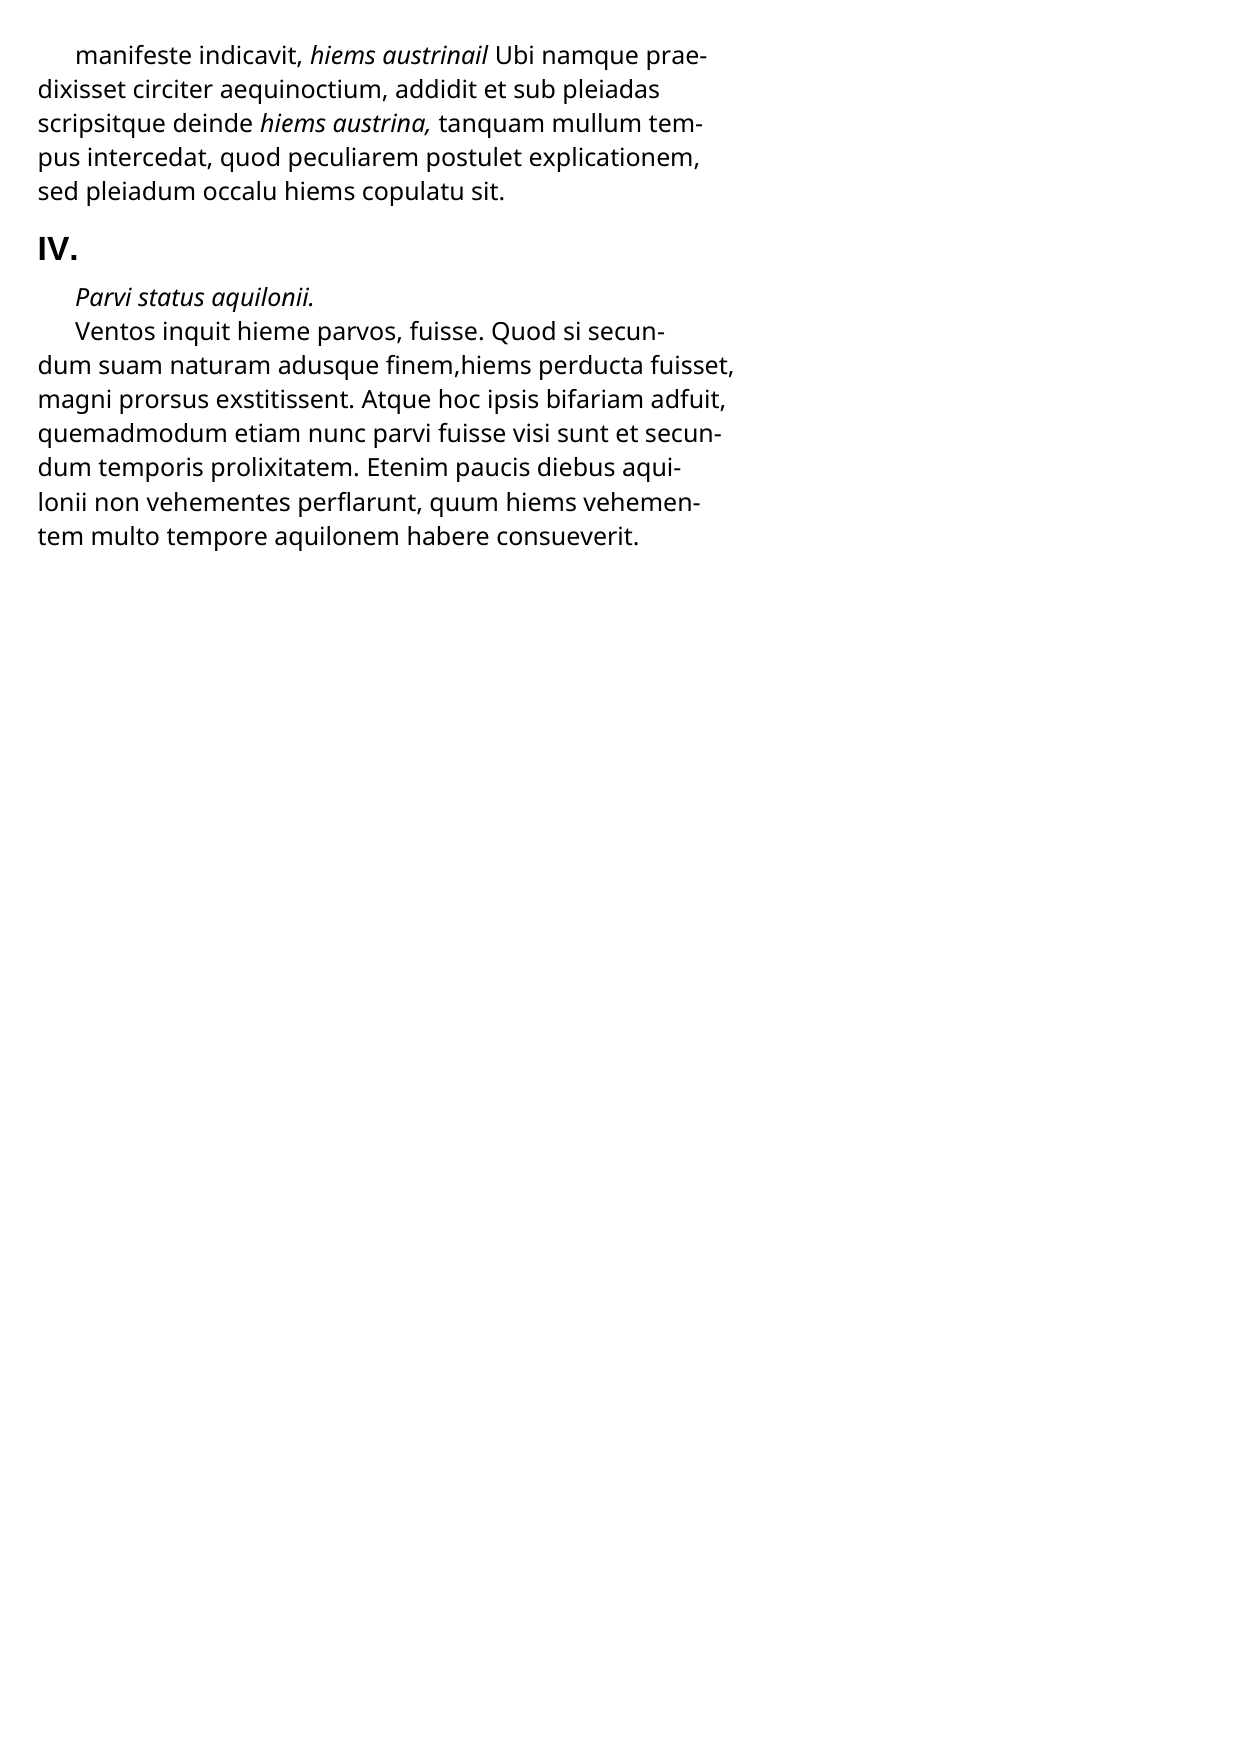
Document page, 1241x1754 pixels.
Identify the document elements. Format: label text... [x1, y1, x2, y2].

text manifeste indicavit, hiems austrinail Ubi namque prae- dixisset circiter aequinoctium, addidit et sub pleiadas scripsitque deinde hiems austrina, tanquam mullum tem- pus intercedat, quod peculiarem postulet explicationem, sed pleiadum occalu hiems copulatu sit. [37, 37, 1203, 208]
text Parvi status aquilonii. [37, 280, 1203, 314]
subtitle IV. [37, 229, 1203, 267]
text Ventos inquit hieme parvos, fuisse. Quod si secun- dum suam naturam adusque finem,hiems perducta fuisset, magni prorsus exstitissent. Atque hoc ipsis bifariam adfuit, quemadmodum etiam nunc parvi fuisse visi sunt et secun- dum temporis prolixitatem. Etenim paucis diebus aqui- lonii non vehementes perflarunt, quum hiems vehemen- tem multo tempore aquilonem habere consueverit. [37, 314, 1203, 552]
